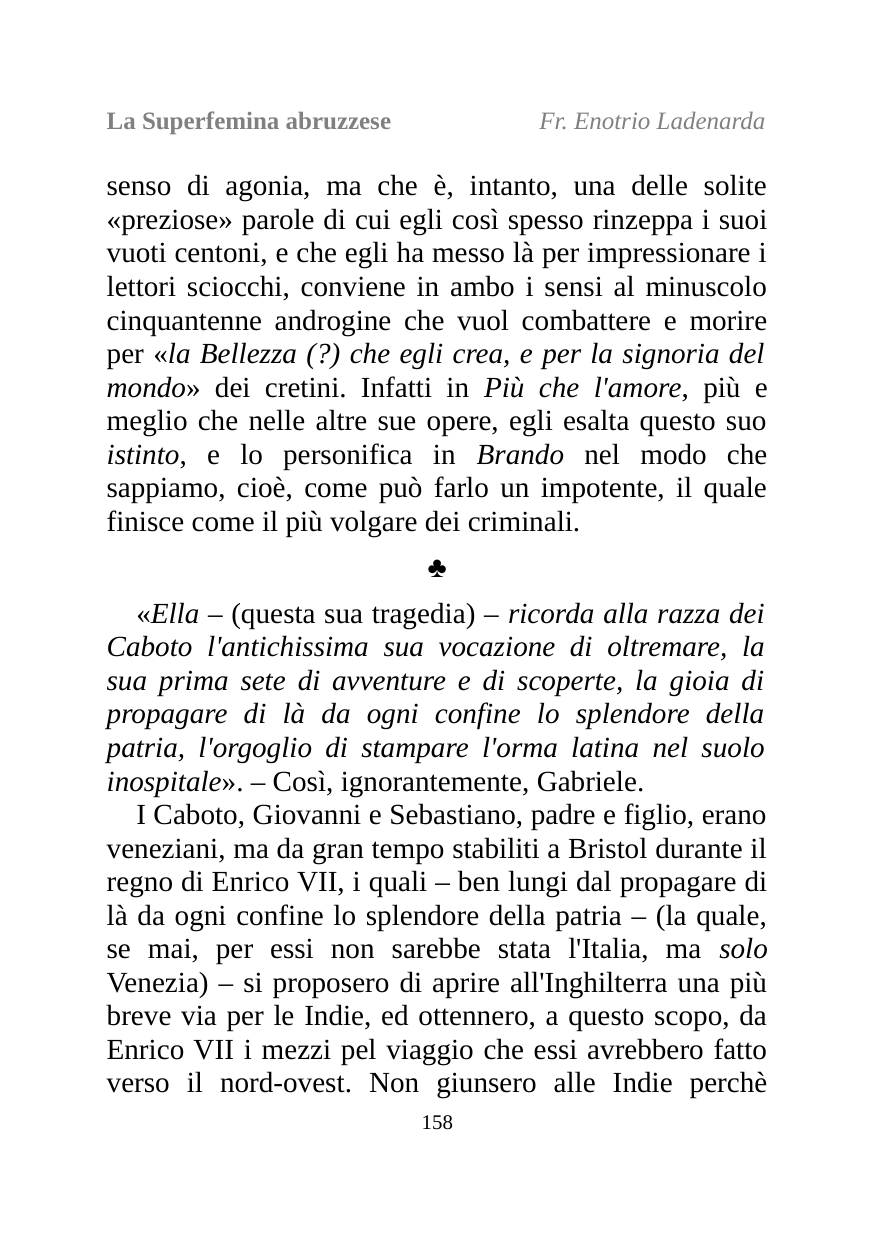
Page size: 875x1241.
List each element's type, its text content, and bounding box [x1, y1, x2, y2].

text I Caboto, Giovanni e Sebastiano, padre e figlio, erano veneziani, ma da gran tempo stabiliti a Bristol durante il regno di Enrico VII, i quali – ben lungi dal propagare di là da ogni confine lo splendore della patria – (la quale, se mai, per essi non sarebbe stata l'Italia, ma solo Venezia) – si proposero di aprire all'Inghilterra una più breve via per le Indie, ed ottennero, a questo scopo, da Enrico VII i mezzi pel viaggio che essi avrebbero fatto verso il nord-ovest. Non giunsero alle Indie perchè [106, 797, 768, 1099]
text «Ella – (questa sua tragedia) – ricorda alla razza dei Caboto l'antichissima sua vocazione di oltremare, la sua prima sete di avventure e di scoperte, la gioia di propagare di là da ogni confine lo splendore della patria, l'orgoglio di stampare l'orma latina nel suolo inospitale». – Così, ignorantemente, Gabriele. [106, 596, 768, 797]
text senso di agonia, ma che è, intanto, una delle solite «preziose» parole di cui egli così spesso rinzeppa i suoi vuoti centoni, e che egli ha messo là per impressionare i lettori sciocchi, conviene in ambo i sensi al minuscolo cinquantenne androgine che vuol combattere e morire per «la Bellezza (?) che egli crea, e per la signoria del mondo» dei cretini. Infatti in Più che l'amore, più e meglio che nelle altre sue opere, egli esalta questo suo istinto, e lo personifica in Brando nel modo che sappiamo, cioè, come può farlo un impotente, il quale finisce come il più volgare dei criminali. [106, 168, 768, 537]
text ♣ [106, 550, 768, 583]
